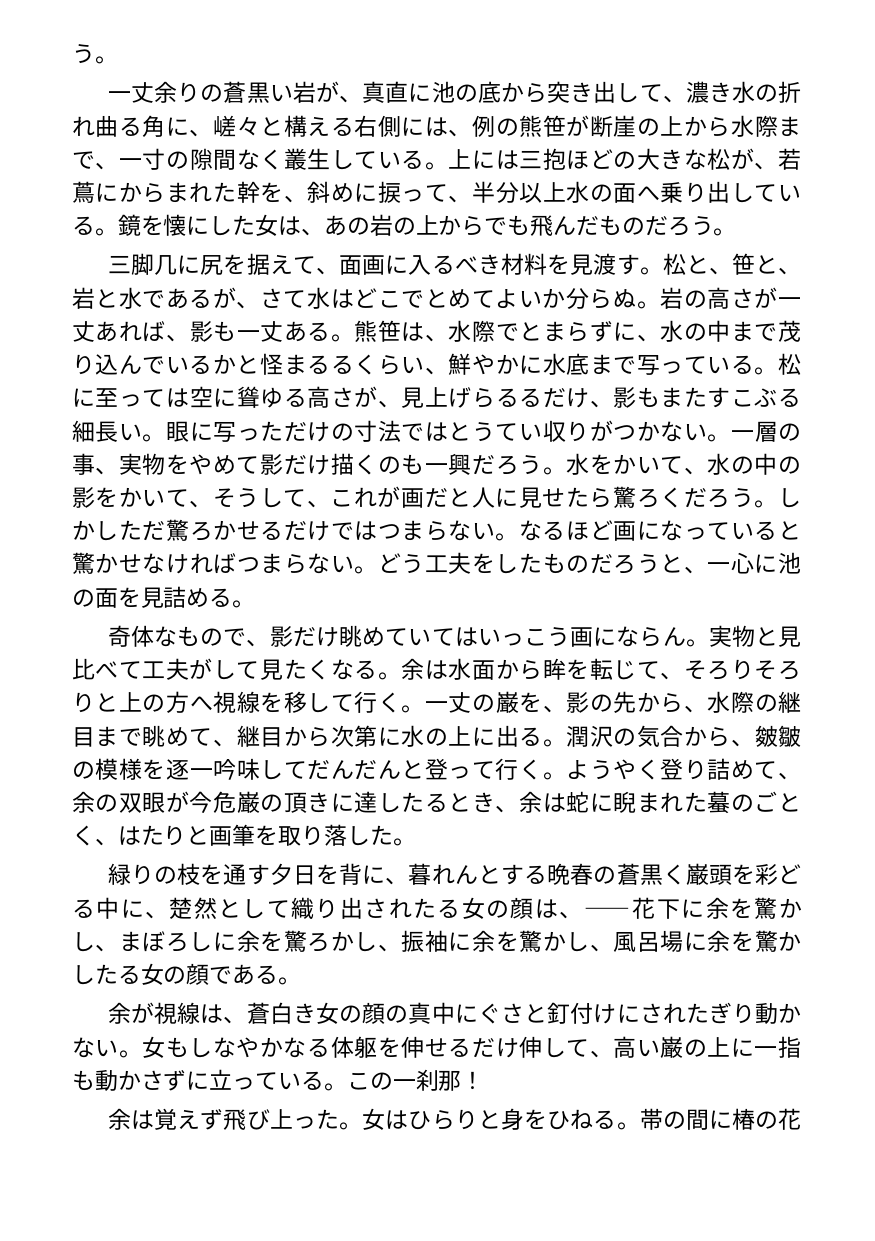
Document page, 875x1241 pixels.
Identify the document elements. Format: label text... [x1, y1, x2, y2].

text 奇体なもので、影だけ眺めていてはいっこう画にならん。実物と見比べて工夫がして見たくなる。余は水面から眸を転じて、そろりそろりと上の方へ視線を移して行く。一丈の巌を、影の先から、水際の継目まで眺めて、継目から次第に水の上に出る。潤沢の気合から、皴皺の模様を逐一吟味してだんだんと登って行く。ようやく登り詰めて、余の双眼が今危巌の頂きに達したるとき、余は蛇に睨まれた蟇のごとく、はたりと画筆を取り落した。 [72, 619, 802, 851]
text 緑りの枝を通す夕日を背に、暮れんとする晩春の蒼黒く巌頭を彩どる中に、楚然として織り出されたる女の顔は、――花下に余を驚かし、まぼろしに余を驚ろかし、振袖に余を驚かし、風呂場に余を驚かしたる女の顔である。 [72, 857, 802, 990]
text う。 [72, 36, 802, 69]
text 一丈余りの蒼黒い岩が、真直に池の底から突き出して、濃き水の折れ曲る角に、嵯々と構える右側には、例の熊笹が断崖の上から水際まで、一寸の隙間なく叢生している。上には三抱ほどの大きな松が、若蔦にからまれた幹を、斜めに捩って、半分以上水の面へ乗り出している。鏡を懐にした女は、あの岩の上からでも飛んだものだろう。 [72, 75, 802, 241]
text 余は覚えず飛び上った。女はひらりと身をひねる。帯の間に椿の花 [72, 1102, 802, 1135]
text 余が視線は、蒼白き女の顔の真中にぐさと釘付けにされたぎり動かない。女もしなやかなる体躯を伸せるだけ伸して、高い巌の上に一指も動かさずに立っている。この一刹那！ [72, 996, 802, 1096]
text 三脚几に尻を据えて、面画に入るべき材料を見渡す。松と、笹と、岩と水であるが、さて水はどこでとめてよいか分らぬ。岩の高さが一丈あれば、影も一丈ある。熊笹は、水際でとまらずに、水の中まで茂り込んでいるかと怪まるるくらい、鮮やかに水底まで写っている。松に至っては空に聳ゆる高さが、見上げらるるだけ、影もまたすこぶる細長い。眼に写っただけの寸法ではとうてい収りがつかない。一層の事、実物をやめて影だけ描くのも一興だろう。水をかいて、水の中の影をかいて、そうして、これが画だと人に見せたら驚ろくだろう。しかしただ驚ろかせるだけではつまらない。なるほど画になっていると驚かせなければつまらない。どう工夫をしたものだろうと、一心に池の面を見詰める。 [72, 247, 802, 613]
